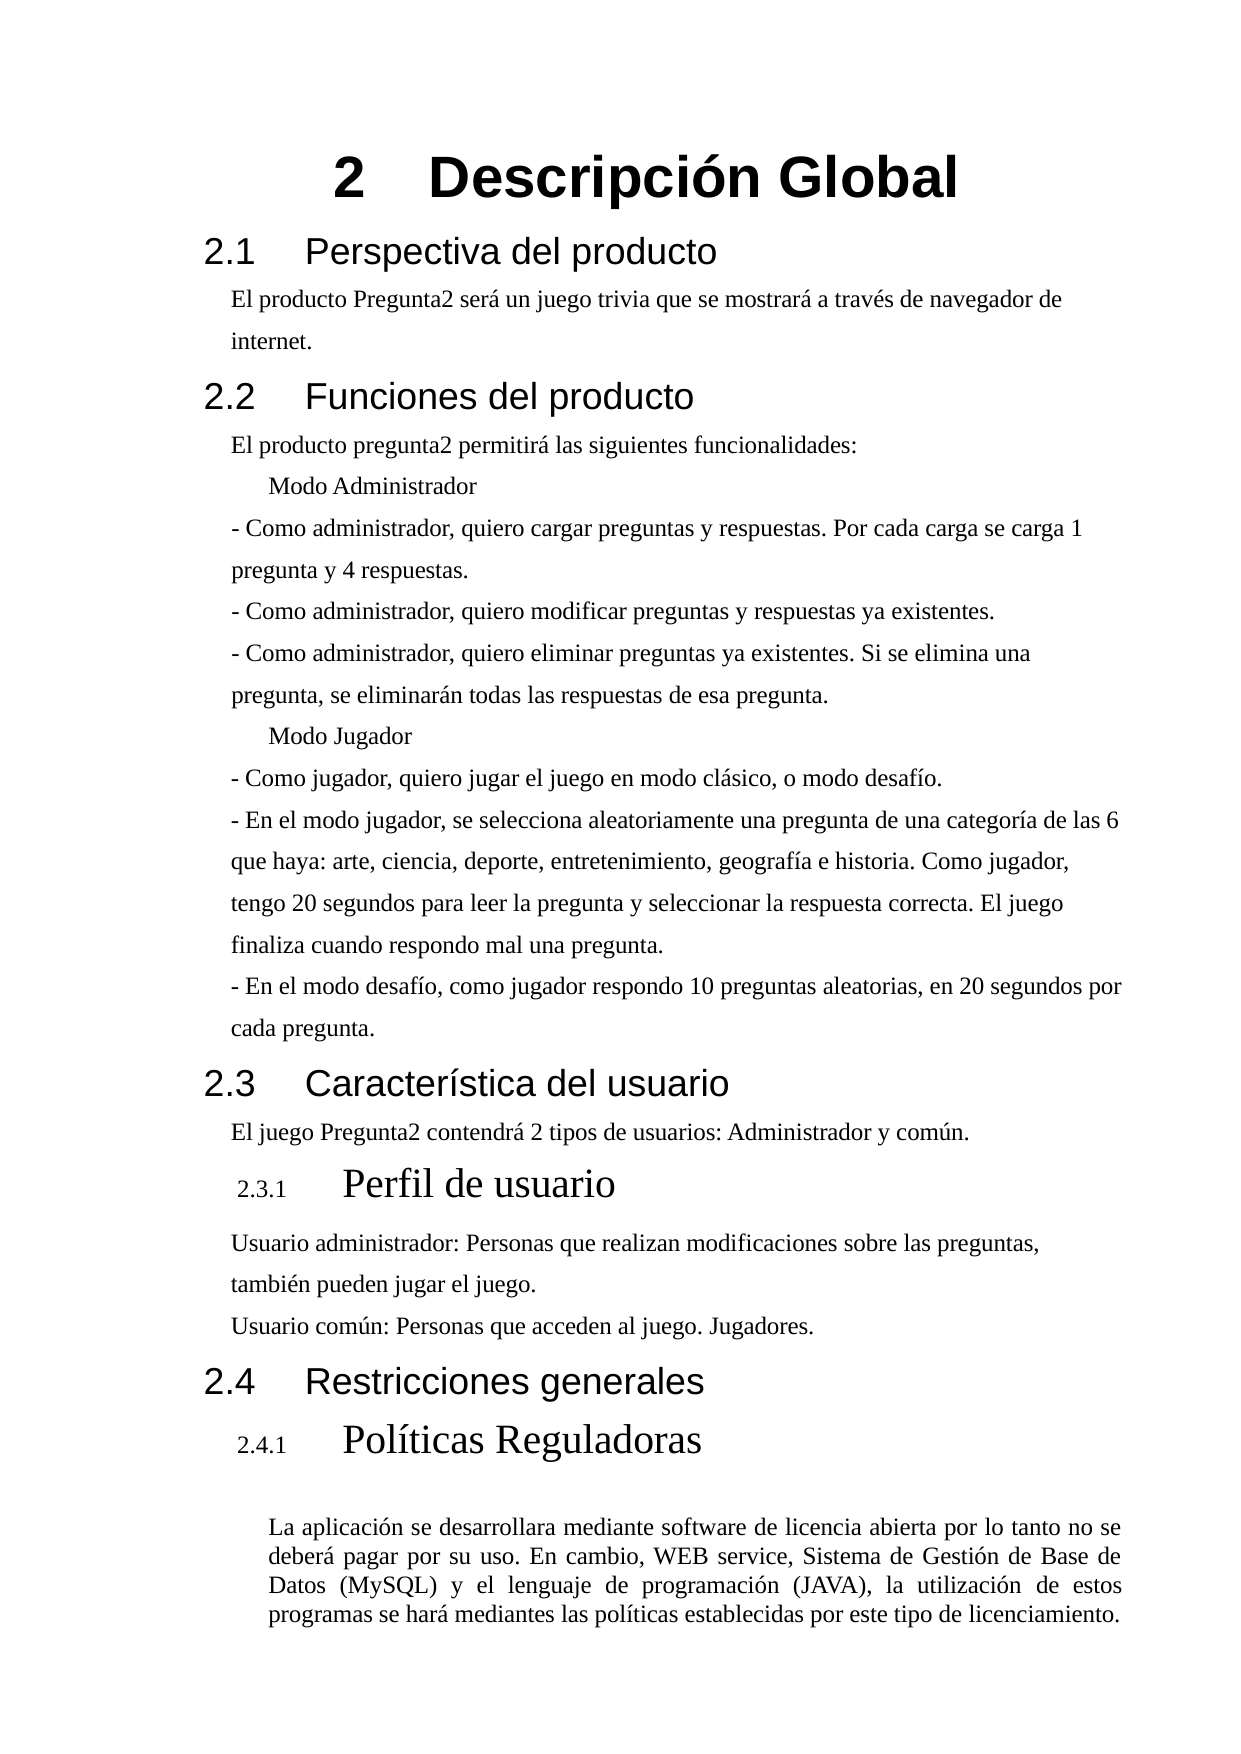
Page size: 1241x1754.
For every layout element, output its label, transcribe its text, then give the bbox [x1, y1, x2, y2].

subtitle Restricciones generales [193, 1359, 1122, 1402]
list Políticas Reguladoras [231, 1415, 1122, 1463]
title Descripción Global [156, 143, 1122, 210]
list Modo Administrador [231, 471, 1122, 500]
subtitle Característica del usuario [193, 1061, 1122, 1104]
list El producto pregunta2 permitirá las siguientes funcionalidades: [193, 430, 1122, 458]
list El juego Pregunta2 contendrá 2 tipos de usuarios: Administrador y común. [193, 1117, 1122, 1145]
list El producto Pregunta2 será un juego trivia que se mostrará a través de navegador de internet. [193, 284, 1122, 355]
list - Como administrador, quiero cargar preguntas y respuestas. Por cada carga se carga 1 pregunta y 4 respuestas. [193, 513, 1122, 583]
list - En el modo desafío, como jugador respondo 10 preguntas aleatorias, en 20 segundos por cada pregunta. [193, 971, 1122, 1042]
list - Como administrador, quiero modificar preguntas y respuestas ya existentes. [193, 596, 1122, 625]
subtitle Perspectiva del producto [193, 229, 1122, 272]
list La aplicación se desarrollara mediante software de licencia abierta por lo tanto no se deberá pagar por su uso. En cambio, WEB service, Sistema de Gestión de Base de Datos (MySQL) y el lenguaje de programación (JAVA), la utilización de estos programas se hará mediantes las políticas establecidas por este tipo de licenciamiento. [231, 1512, 1122, 1628]
list Usuario común: Personas que acceden al juego. Jugadores. [193, 1311, 1122, 1340]
list - Como administrador, quiero eliminar preguntas ya existentes. Si se elimina una pregunta, se eliminarán todas las respuestas de esa pregunta. [193, 638, 1122, 708]
list - En el modo jugador, se selecciona aleatoriamente una pregunta de una categoría de las 6 que haya: arte, ciencia, deporte, entretenimiento, geografía e historia. Como jugador, tengo 20 segundos para leer la pregunta y seleccionar la respuesta correcta. El juego finaliza cuando respondo mal una pregunta. [193, 805, 1122, 958]
list Usuario administrador: Personas que realizan modificaciones sobre las preguntas, también pueden jugar el juego. [193, 1228, 1122, 1298]
subtitle Funciones del producto [193, 374, 1122, 417]
list Perfil de usuario [231, 1158, 1122, 1206]
list - Como jugador, quiero jugar el juego en modo clásico, o modo desafío. [193, 763, 1122, 792]
list Modo Jugador [231, 721, 1122, 750]
